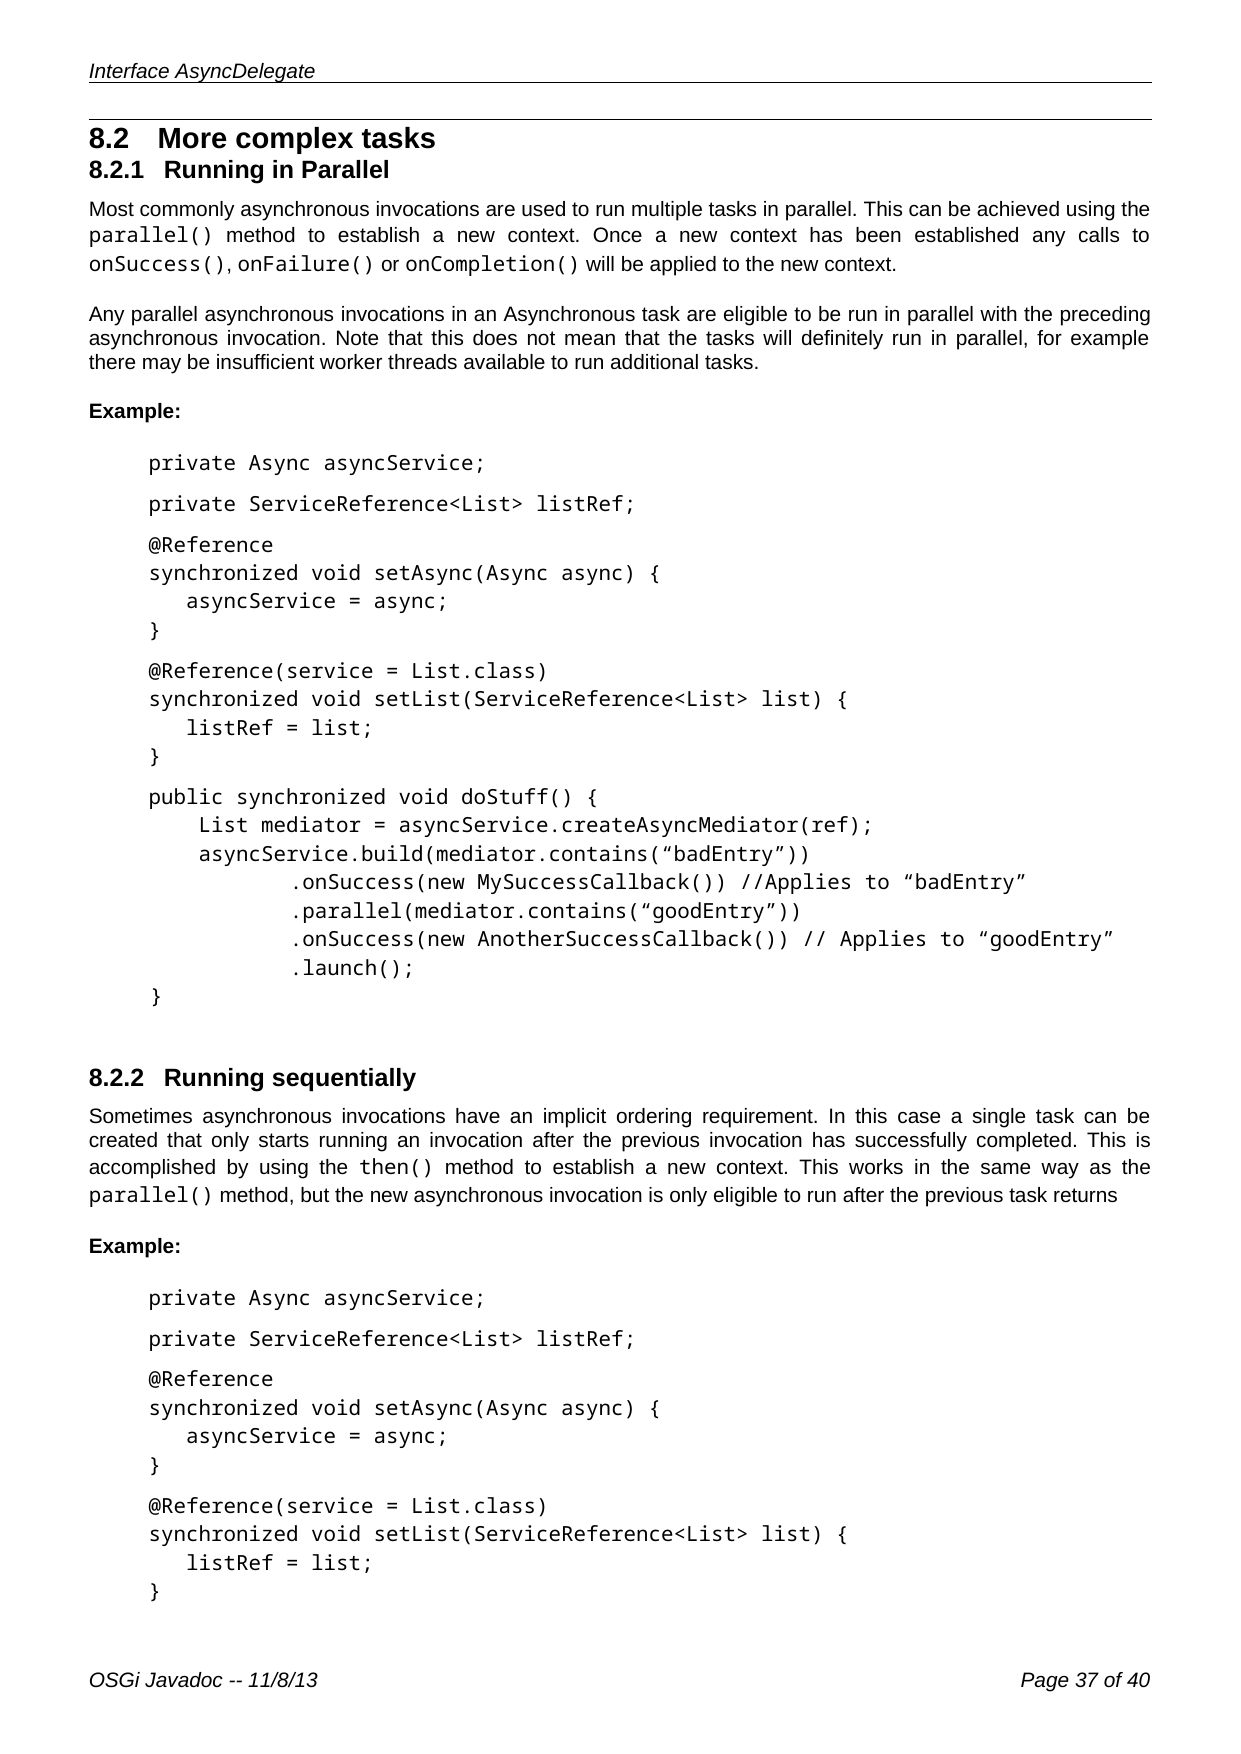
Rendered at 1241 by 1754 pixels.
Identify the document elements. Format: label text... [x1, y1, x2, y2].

text Most commonly asynchronous invocations are used to run multiple tasks in parallel. This can be achieved using the parallel() method to establish a new context. Once a new context has been established any calls to onSuccess(), onFailure() or onCompletion() will be applied to the new context. [88, 196, 1152, 277]
text Example: [88, 399, 1152, 423]
text private ServiceReference<List> listRef; [148, 1324, 1152, 1352]
text .parallel(mediator.contains(“goodEntry”)) [289, 896, 1152, 924]
text synchronized void setAsync(Async async) { [148, 558, 1152, 587]
text Any parallel asynchronous invocations in an Asynchronous task are eligible to be run in parallel with the preceding asynchronous invocation. Note that this does not mean that the tasks will definitely run in parallel, for example there may be insufficient worker threads available to run additional tasks. [88, 302, 1152, 374]
text asyncService.build(mediator.contains(“badEntry”)) [148, 839, 1152, 867]
text public synchronized void doStuff() { [148, 782, 1152, 811]
text private ServiceReference<List> listRef; [148, 489, 1152, 517]
text @Reference [148, 1364, 1152, 1393]
text @Reference [148, 530, 1152, 558]
text Sometimes asynchronous invocations have an implicit ordering requirement. In this case a single task can be created that only starts running an invocation after the previous invocation has successfully completed. This is accomplished by using the then() method to establish a new context. This works in the same way as the parallel() method, but the new asynchronous invocation is only eligible to run after the previous task returns [88, 1104, 1152, 1209]
text synchronized void setList(ServiceReference<List> list) { [148, 1519, 1152, 1548]
text .onSuccess(new MySuccessCallback()) //Applies to “badEntry” [289, 867, 1152, 896]
text List mediator = asyncService.createAsyncMediator(ref); [148, 811, 1152, 839]
subtitle Running in Parallel [88, 155, 1152, 184]
text } [150, 981, 1152, 1009]
text @Reference(service = List.class) [148, 1491, 1152, 1519]
text private Async asyncService; [148, 1283, 1152, 1311]
text } [148, 1450, 1152, 1478]
text @Reference(service = List.class) [148, 656, 1152, 684]
text Example: [88, 1234, 1152, 1258]
subtitle More complex tasks [88, 120, 1152, 155]
text private Async asyncService; [148, 448, 1152, 476]
text } [148, 615, 1152, 643]
text asyncService = async; [148, 587, 1152, 615]
text asyncService = async; [148, 1421, 1152, 1450]
text synchronized void setList(ServiceReference<List> list) { [148, 684, 1152, 713]
text .launch(); [289, 953, 1152, 981]
subtitle Running sequentially [88, 1063, 1152, 1092]
text listRef = list; [148, 713, 1152, 741]
text .onSuccess(new AnotherSuccessCallback()) // Applies to “goodEntry” [289, 924, 1152, 953]
text synchronized void setAsync(Async async) { [148, 1393, 1152, 1421]
text } [148, 1576, 1152, 1604]
text listRef = list; [148, 1548, 1152, 1576]
text } [148, 741, 1152, 770]
